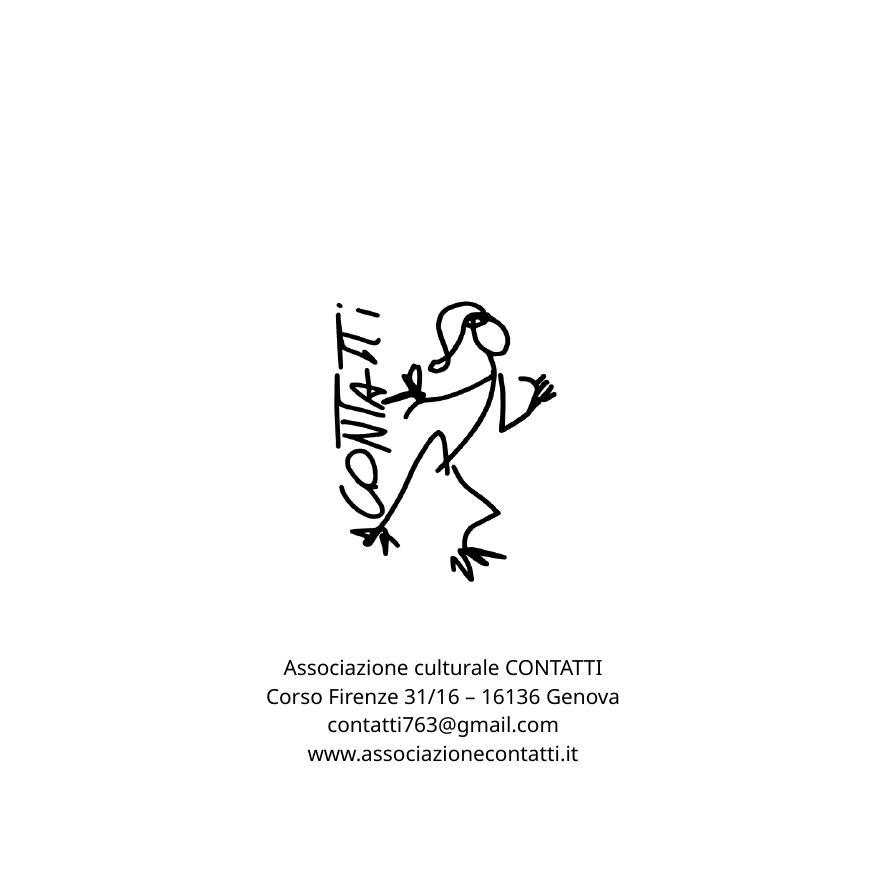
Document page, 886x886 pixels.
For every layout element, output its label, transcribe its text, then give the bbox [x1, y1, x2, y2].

text contatti763@gmail.com [118, 710, 768, 739]
text Associazione culturale CONTATTI [118, 653, 768, 682]
picture [311, 285, 575, 597]
text Corso Firenze 31/16 – 16136 Genova [118, 682, 768, 710]
text www.associazionecontatti.it [118, 739, 768, 767]
